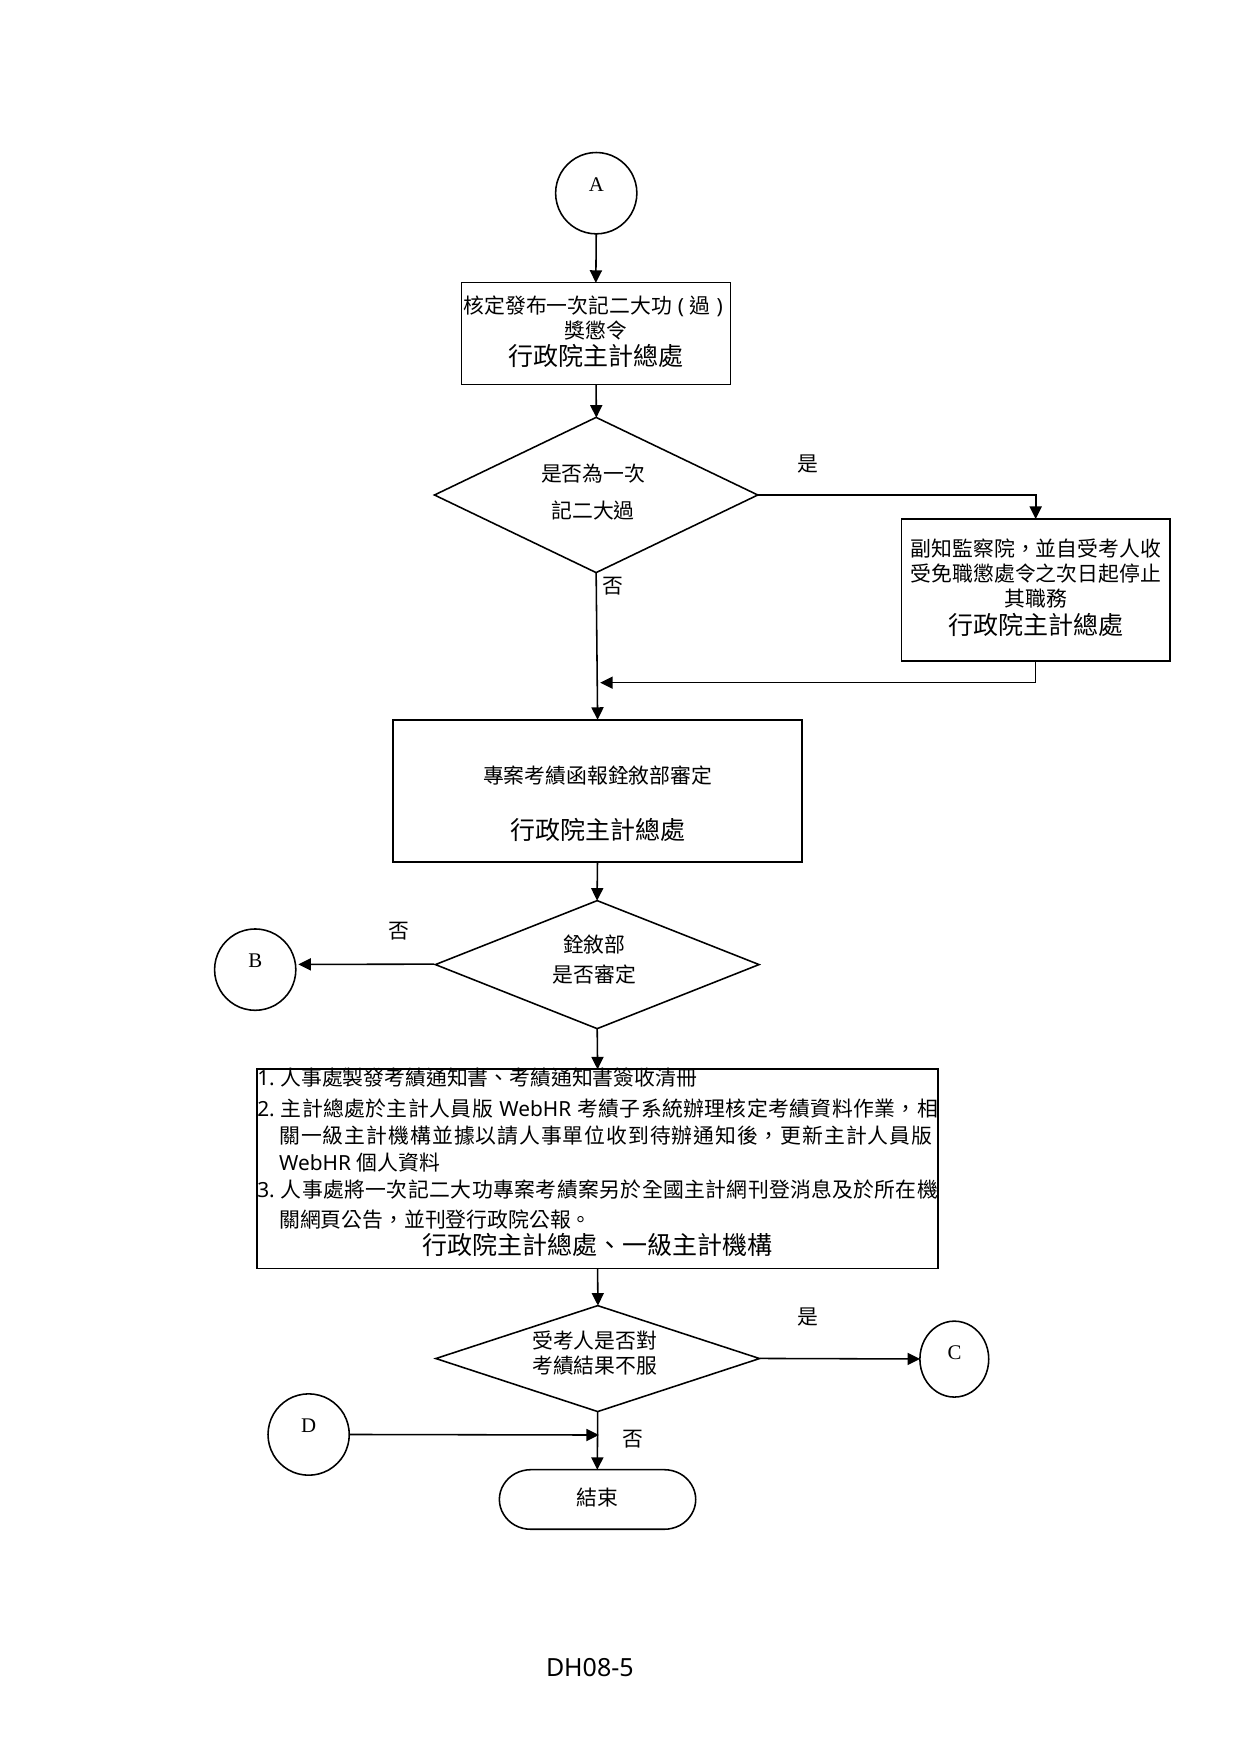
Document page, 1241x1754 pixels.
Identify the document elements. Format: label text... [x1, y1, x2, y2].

text DH08-5 [546, 1649, 684, 1683]
